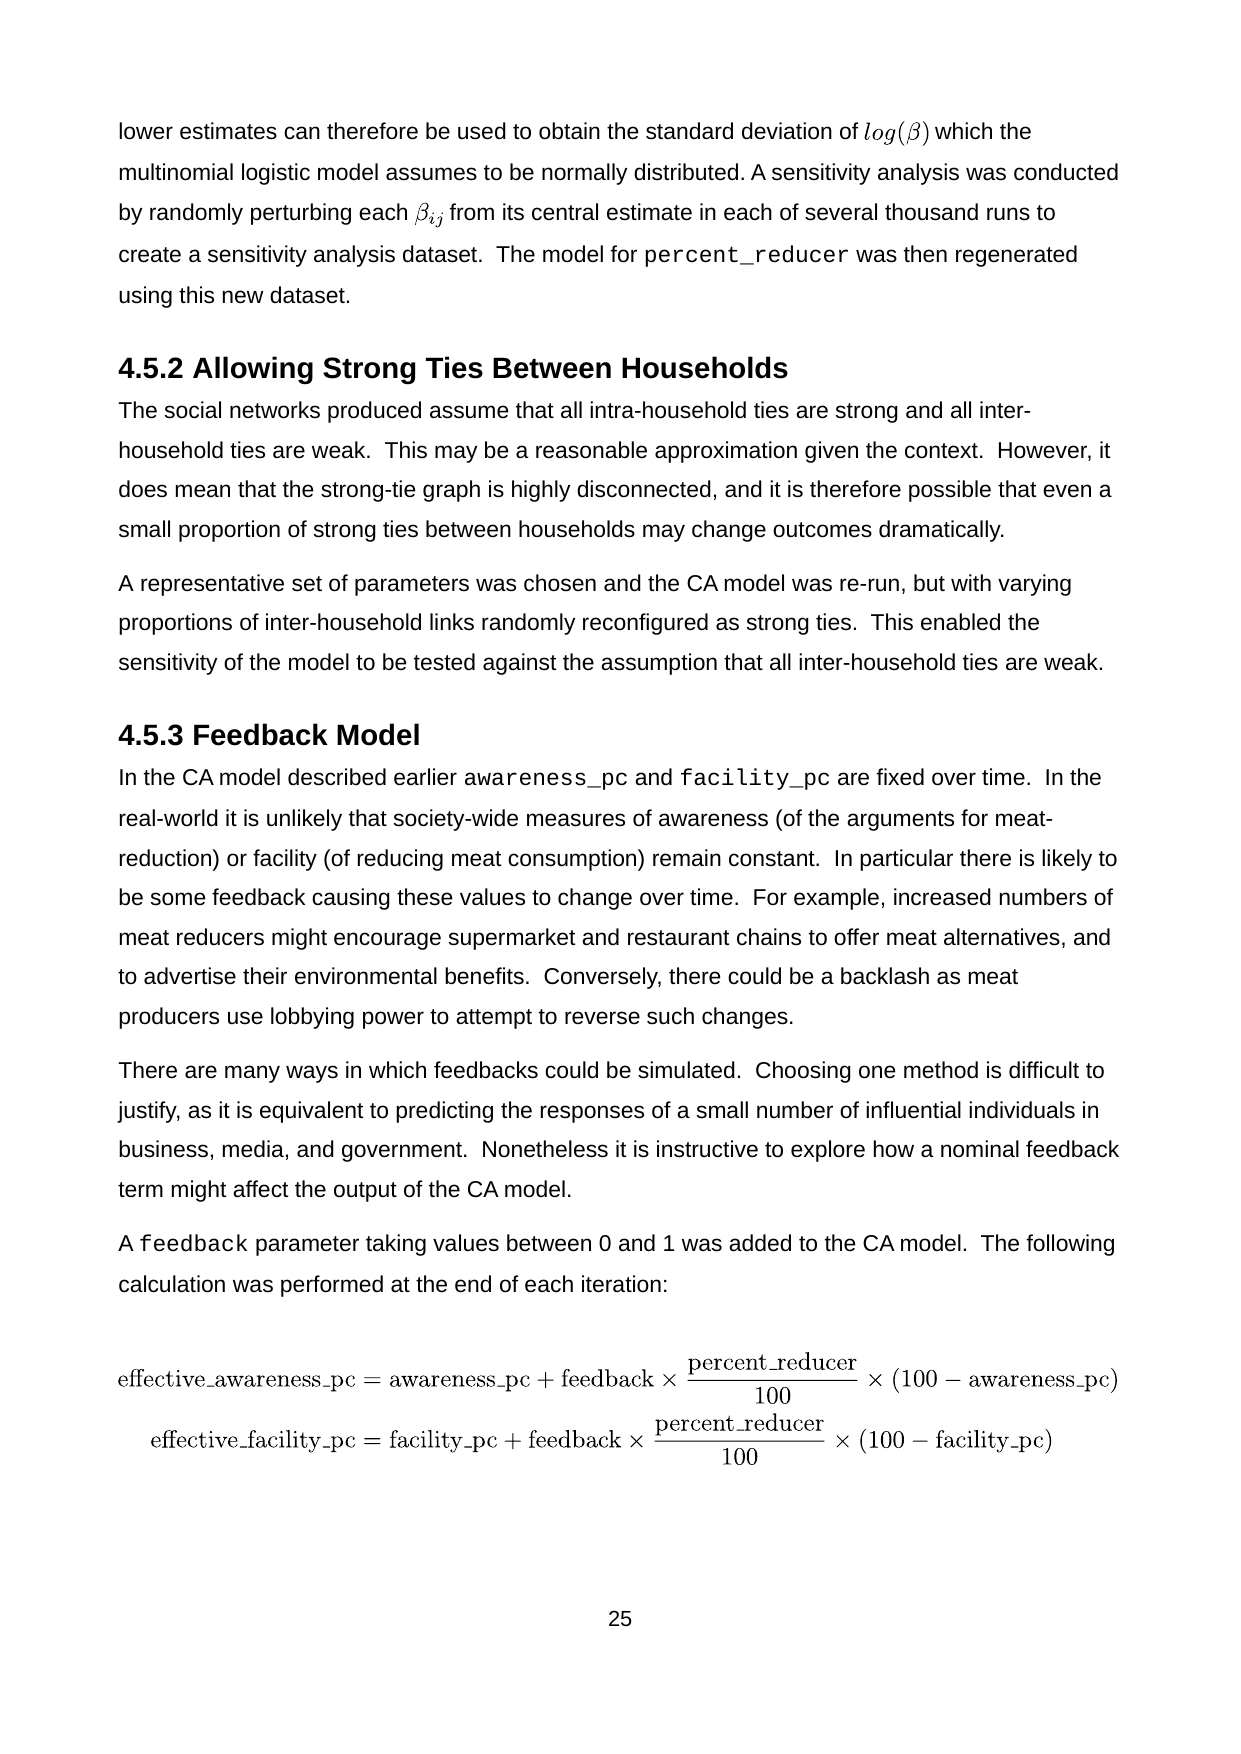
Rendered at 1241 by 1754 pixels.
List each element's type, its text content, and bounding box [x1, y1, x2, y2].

subtitle Allowing Strong Ties Between Households [118, 351, 1122, 385]
text The social networks produced assume that all intra-household ties are strong and all inter-household ties are weak. This may be a reasonable approximation given the context. However, it does mean that the strong-tie graph is highly disconnected, and it is therefore possible that even a small proportion of strong ties between households may change outcomes dramatically. [118, 397, 1122, 542]
text In the CA model described earlier awareness_pc and facility_pc are fixed over time. In the real-world it is unlikely that society-wide measures of awareness (of the arguments for meat-reduction) or facility (of reducing meat consumption) remain constant. In particular there is likely to be some feedback causing these values to change over time. For example, increased numbers of meat reducers might encourage supermarket and restaurant chains to offer meat alternatives, and to advertise their environmental benefits. Conversely, there could be a backlash as meat producers use lobbying power to attempt to reverse such changes. [118, 764, 1122, 1029]
text There are many ways in which feedbacks could be simulated. Choosing one method is difficult to justify, as it is equivalent to predicting the responses of a small number of influential individuals in business, media, and government. Nonetheless it is instructive to explore how a nominal feedback term might affect the output of the CA model. [118, 1057, 1122, 1202]
text lower estimates can therefore be used to obtain the standard deviation of which the multinomial logistic model assumes to be normally distributed. A sensitivity analysis was conducted by randomly perturbing each from its central estimate in each of several thousand runs to create a sensitivity analysis dataset. The model for percent_reducer was then regenerated using this new dataset. [118, 118, 1122, 308]
text A feedback parameter taking values between 0 and 1 was added to the CA model. The following calculation was performed at the end of each iteration: [118, 1230, 1122, 1298]
subtitle Feedback Model [118, 718, 1122, 751]
text A representative set of parameters was chosen and the CA model was re-run, but with varying proportions of inter-household links randomly reconfigured as strong ties. This enabled the sensitivity of the model to be tested against the assumption that all inter-household ties are weak. [118, 570, 1122, 675]
